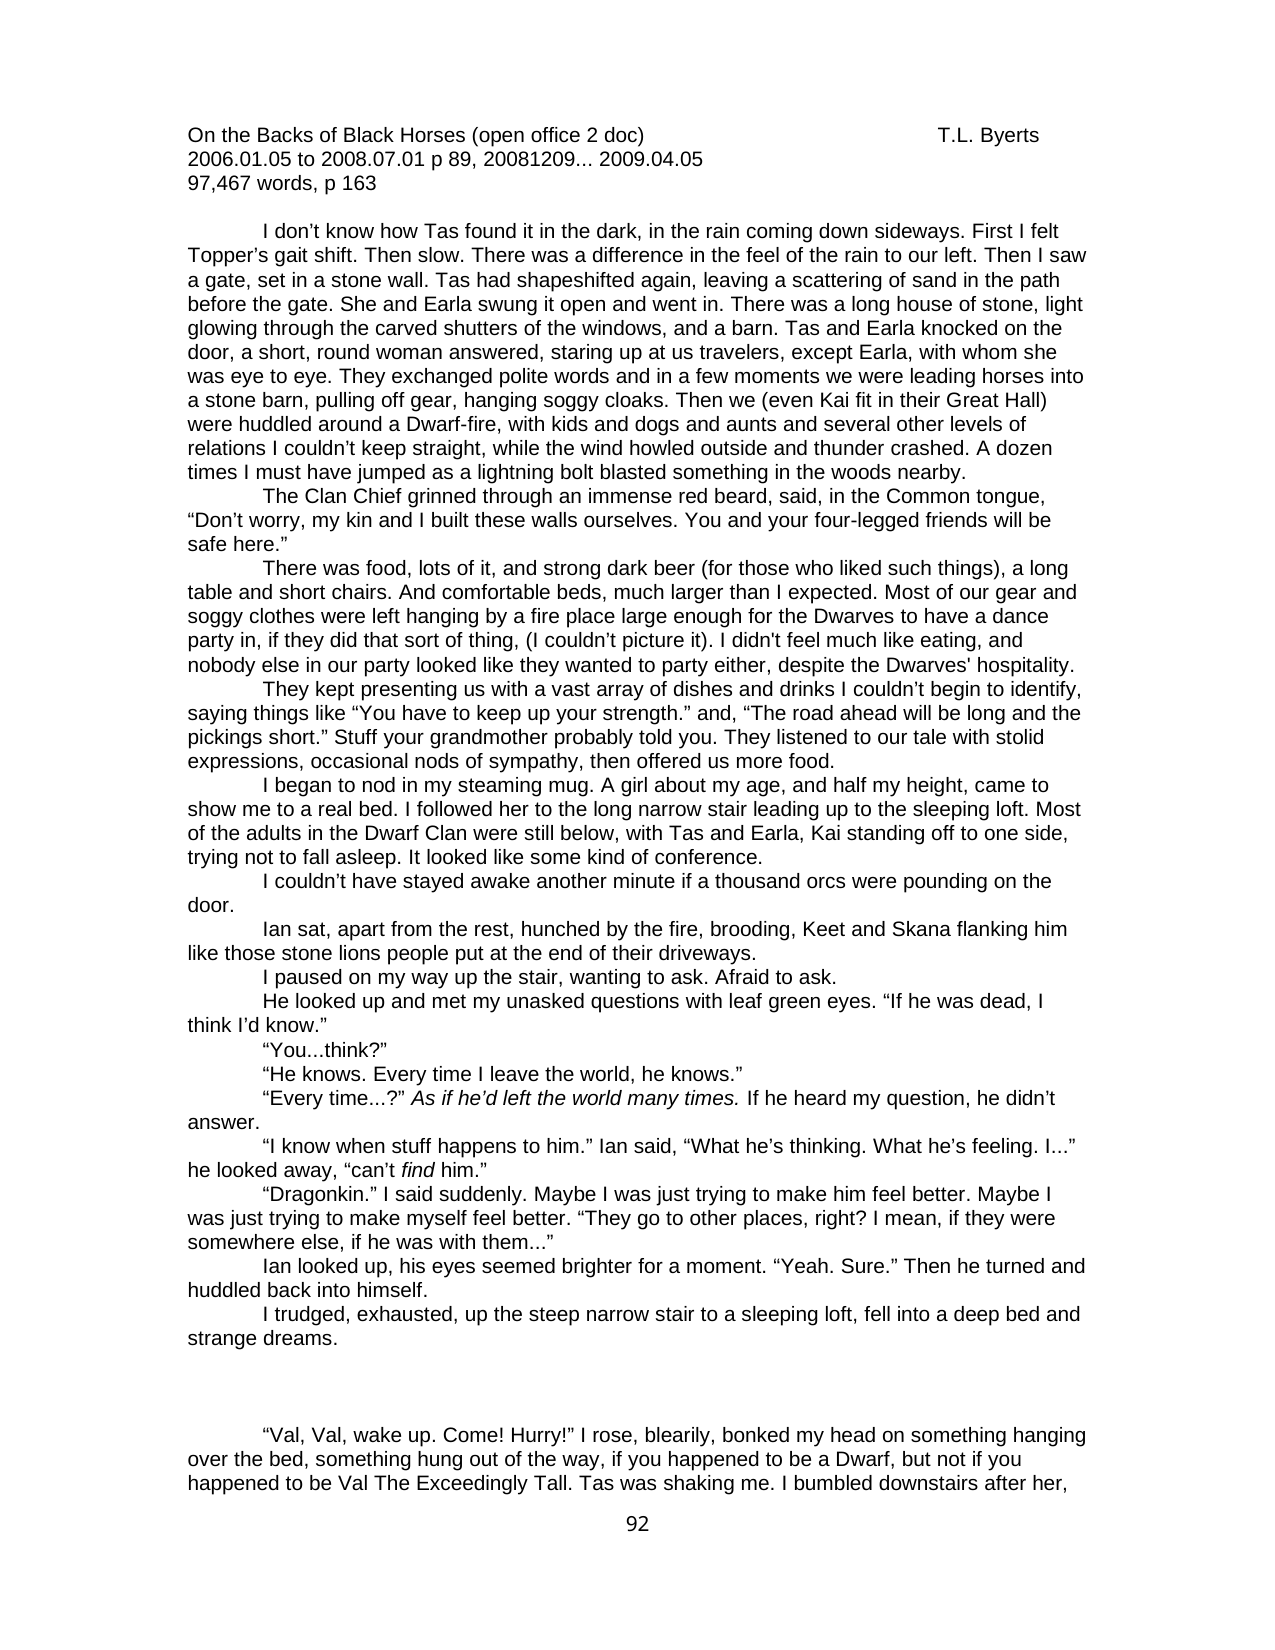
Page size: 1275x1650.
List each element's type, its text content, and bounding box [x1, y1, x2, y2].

text Ian sat, apart from the rest, hunched by the fire, brooding, Keet and Skana flanking him like those stone lions people put at the end of their driveways. [187, 917, 1087, 965]
text I paused on my way up the stair, wanting to ask. Afraid to ask. [187, 965, 1087, 989]
text I couldn’t have stayed awake another minute if a thousand orcs were pounding on the door. [187, 869, 1087, 917]
text “He knows. Every time I leave the world, he knows.” [187, 1062, 1087, 1086]
text There was food, lots of it, and strong dark beer (for those who liked such things), a long table and short chairs. And comfortable beds, much larger than I expected. Most of our gear and soggy clothes were left hanging by a fire place large enough for the Dwarves to have a dance party in, if they did that sort of thing, (I couldn’t picture it). I didn't feel much like eating, and nobody else in our party looked like they wanted to party either, despite the Dwarves' hospitality. [187, 556, 1087, 677]
text I don’t know how Tas found it in the dark, in the rain coming down sideways. First I felt Topper’s gait shift. Then slow. There was a difference in the feel of the rain to our left. Then I saw a gate, set in a stone wall. Tas had shapeshifted again, leaving a scattering of sand in the path before the gate. She and Earla swung it open and went in. There was a long house of stone, light glowing through the carved shutters of the windows, and a barn. Tas and Earla knocked on the door, a short, round woman answered, staring up at us travelers, except Earla, with whom she was eye to eye. They exchanged polite words and in a few moments we were leading horses into a stone barn, pulling off gear, hanging soggy cloaks. Then we (even Kai fit in their Great Hall) were huddled around a Dwarf-fire, with kids and dogs and aunts and several other levels of relations I couldn’t keep straight, while the wind howled outside and thunder crashed. A dozen times I must have jumped as a lightning bolt blasted something in the woods nearby. [187, 219, 1087, 484]
text They kept presenting us with a vast array of dishes and drinks I couldn’t begin to identify, saying things like “You have to keep up your strength.” and, “The road ahead will be long and the pickings short.” Stuff your grandmother probably told you. They listened to our tale with stolid expressions, occasional nods of sympathy, then offered us more food. [187, 677, 1087, 773]
text “Dragonkin.” I said suddenly. Maybe I was just trying to make him feel better. Maybe I was just trying to make myself feel better. “They go to other places, right? I mean, if they were somewhere else, if he was with them...” [187, 1182, 1087, 1254]
text He looked up and met my unasked questions with leaf green eyes. “If he was dead, I think I’d know.” [187, 989, 1087, 1037]
text “You...think?” [187, 1037, 1087, 1062]
text “Every time...?” As if he’d left the world many times. If he heard my question, he didn’t answer. [187, 1086, 1087, 1134]
text Ian looked up, his eyes seemed brighter for a moment. “Yeah. Sure.” Then he turned and huddled back into himself. [187, 1254, 1087, 1302]
text “I know when stuff happens to him.” Ian said, “What he’s thinking. What he’s feeling. I...” he looked away, “can’t find him.” [187, 1134, 1087, 1182]
text The Clan Chief grinned through an immense red beard, said, in the Common tongue, “Don’t worry, my kin and I built these walls ourselves. You and your four-legged friends will be safe here.” [187, 484, 1087, 556]
text “Val, Val, wake up. Come! Hurry!” I rose, blearily, bonked my head on something hanging over the bed, something hung out of the way, if you happened to be a Dwarf, but not if you happened to be Val The Exceedingly Tall. Tas was shaking me. I bumbled downstairs after her, [187, 1422, 1087, 1495]
text I began to nod in my steaming mug. A girl about my age, and half my height, came to show me to a real bed. I followed her to the long narrow stair leading up to the sleeping loft. Most of the adults in the Dwarf Clan were still below, with Tas and Earla, Kai standing off to one side, trying not to fall asleep. It looked like some kind of conference. [187, 773, 1087, 869]
text I trudged, exhausted, up the steep narrow stair to a sleeping loft, fell into a deep bed and strange dreams. [187, 1302, 1087, 1350]
